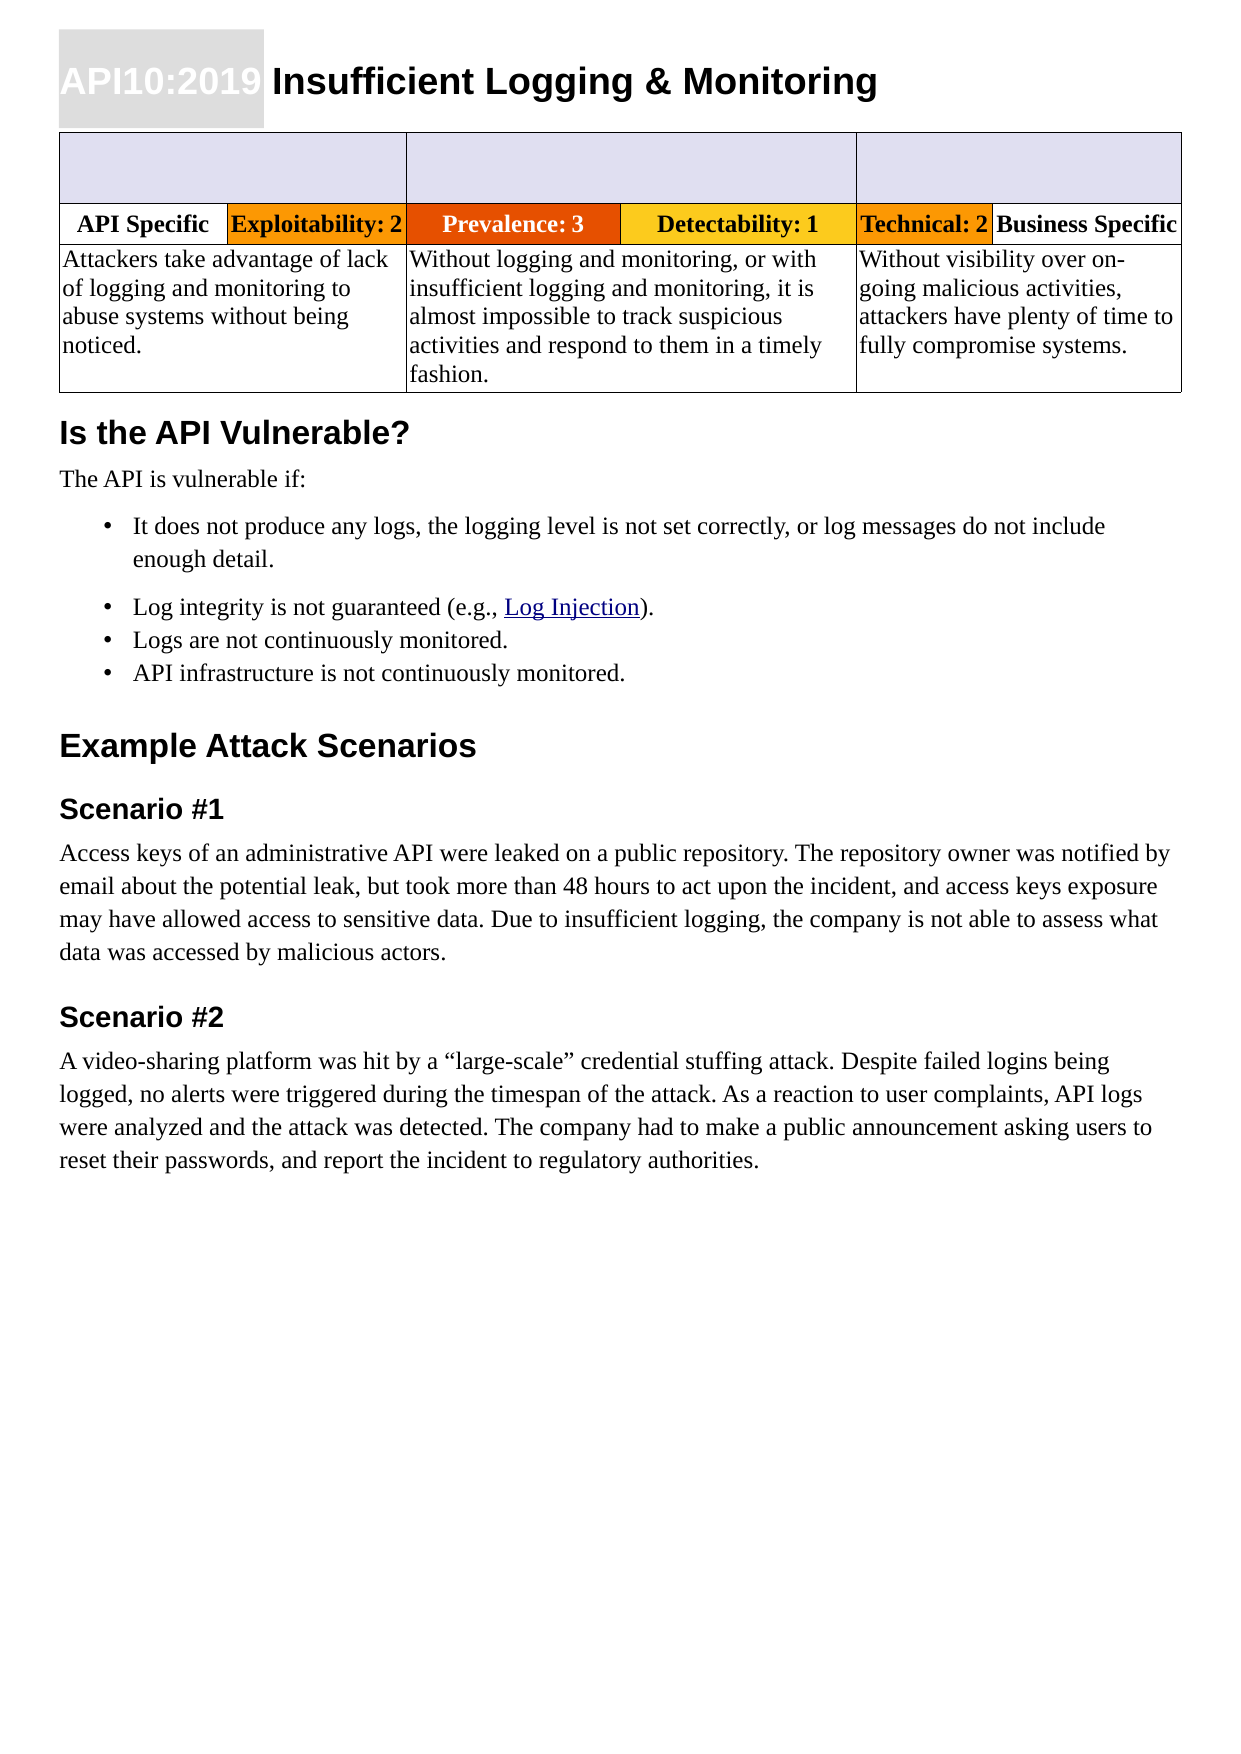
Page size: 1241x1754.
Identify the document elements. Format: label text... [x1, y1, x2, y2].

table_header [60, 133, 227, 203]
table_header [407, 133, 620, 203]
table_cell Business Specific [993, 204, 1181, 244]
list Log integrity is not guaranteed (e.g., Log Injection). [103, 592, 1181, 621]
list API infrastructure is not continuously monitored. [103, 658, 1181, 687]
text Access keys of an administrative API were leaked on a public repository. The repository owner was notified by email about the potential leak, but took more than 48 hours to act upon the incident, and access keys exposure may have allowed access to sensitive data. Due to insufficient logging, the company is not able to assess what data was accessed by malicious actors. [59, 838, 1181, 966]
subtitle Is the API Vulnerable? [59, 412, 1181, 451]
table_cell Technical: 2 [857, 204, 992, 244]
text The API is vulnerable if: [59, 464, 1181, 492]
table_header [620, 133, 856, 203]
list It does not produce any logs, the logging level is not set correctly, or log messages do not include enough detail. [103, 511, 1181, 573]
table_cell Without logging and monitoring, or with insufficient logging and monitoring, it is almost impossible to track suspicious activities and respond to them in a timely fashion. [407, 245, 856, 392]
table_header [227, 133, 406, 203]
subtitle Scenario #2 [59, 999, 1181, 1033]
subtitle Example Attack Scenarios [59, 726, 1181, 765]
subtitle Scenario #1 [59, 792, 1181, 826]
list Logs are not continuously monitored. [103, 625, 1181, 654]
table_header [857, 133, 992, 203]
table_cell API Specific [60, 204, 227, 244]
table_header [992, 133, 1181, 203]
table_cell Detectability: 1 [621, 204, 856, 244]
table_cell Prevalence: 3 [407, 204, 620, 244]
text A video-sharing platform was hit by a “large-scale” credential stuffing attack. Despite failed logins being logged, no alerts were triggered during the timespan of the attack. As a reaction to user complaints, API logs were analyzed and the attack was detected. The company had to make a public announcement asking users to reset their passwords, and report the incident to regulatory authorities. [59, 1046, 1181, 1174]
table_cell Attackers take advantage of lack of logging and monitoring to abuse systems without being noticed. [60, 245, 406, 392]
table_cell Exploitability: 2 [228, 204, 406, 244]
table_cell Without visibility over on-going malicious activities, attackers have plenty of time to fully compromise systems. [857, 245, 1181, 392]
